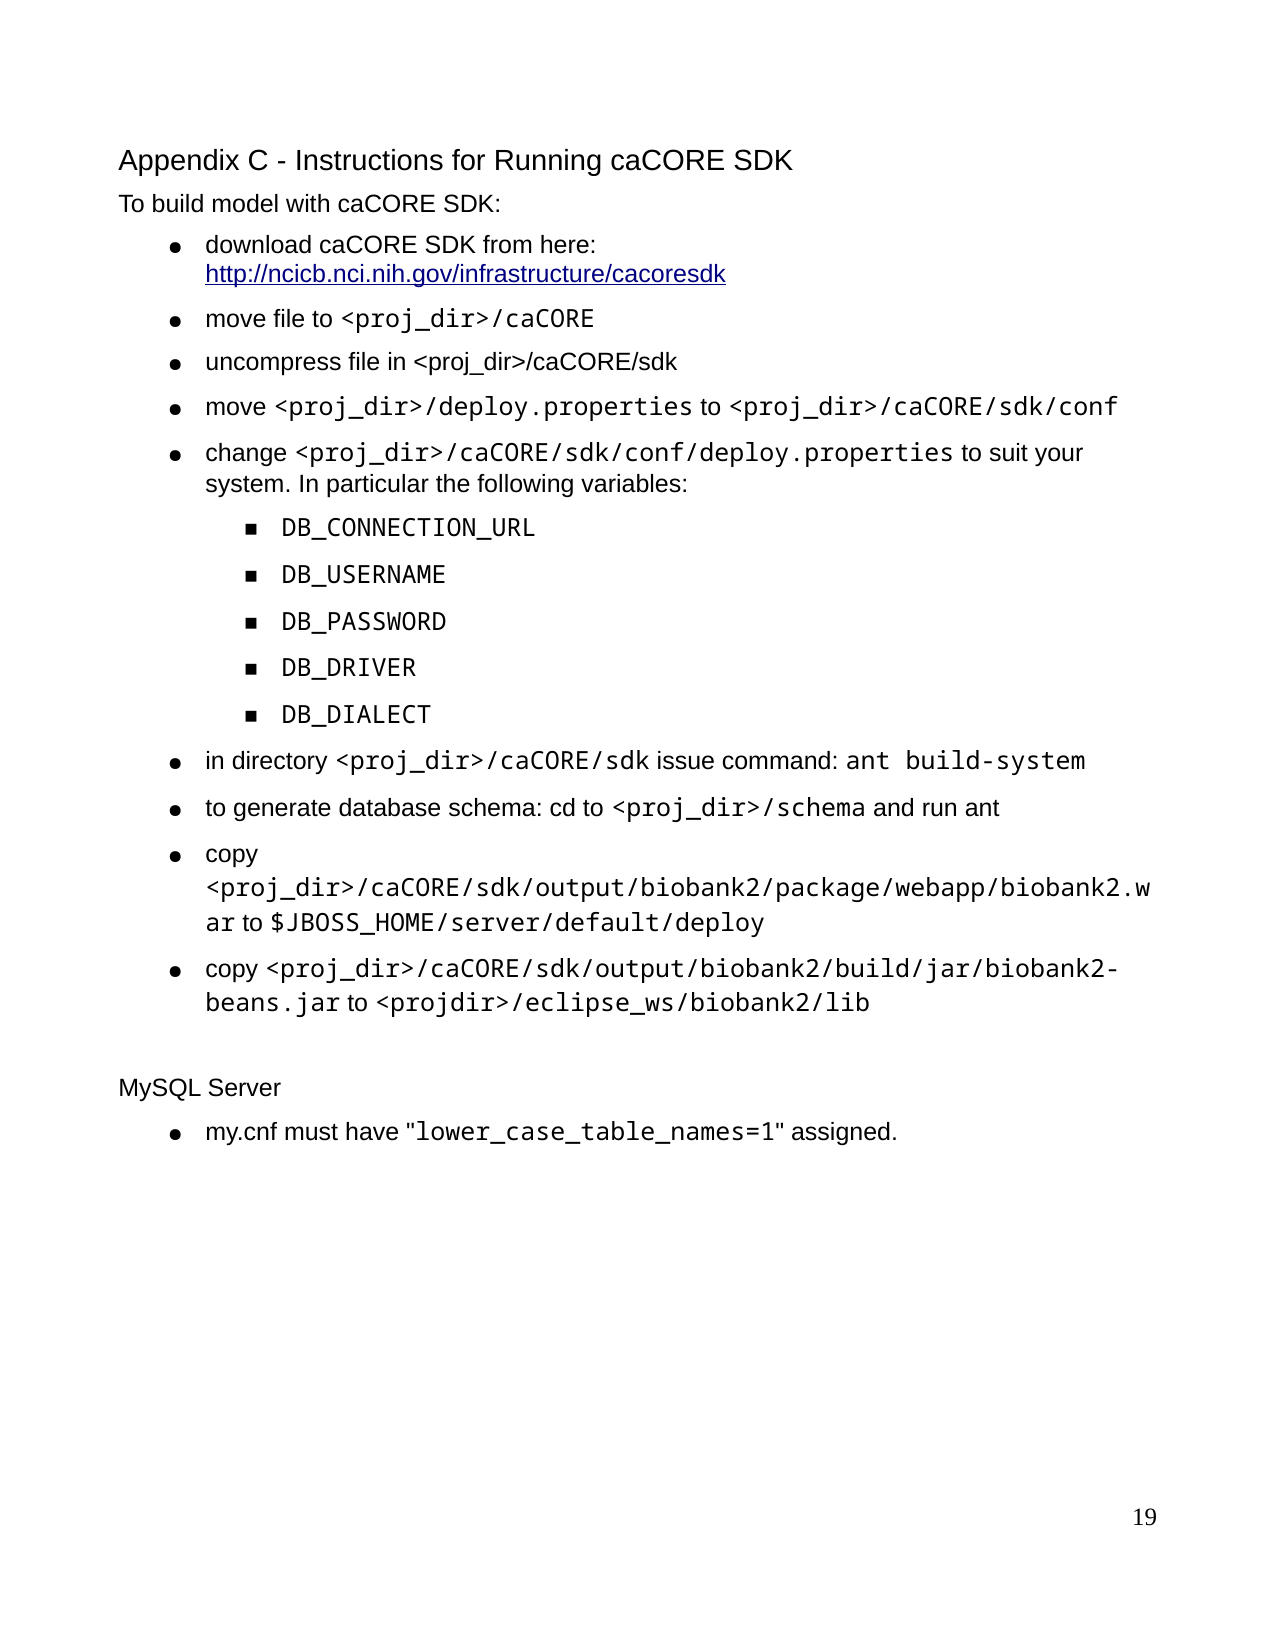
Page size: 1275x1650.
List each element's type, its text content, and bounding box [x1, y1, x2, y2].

list DB_DIALECT [244, 696, 1157, 730]
text MySQL Server [118, 1073, 1157, 1101]
text To build model with caCORE SDK: [118, 189, 1157, 218]
list copy <proj_dir>/caCORE/sdk/output/biobank2/package/webapp/biobank2.war to $JBOSS_HOME/server/default/deploy [192, 836, 1157, 938]
list uncompress file in <proj_dir>/caCORE/sdk [192, 347, 1157, 376]
list DB_DRIVER [244, 650, 1157, 684]
list in directory <proj_dir>/caCORE/sdk issue command: ant build-system [192, 743, 1157, 777]
list DB_USERNAME [244, 557, 1157, 591]
list my.cnf must have "lower_case_table_names=1" assigned. [192, 1114, 1157, 1148]
list move <proj_dir>/deploy.properties to <proj_dir>/caCORE/sdk/conf [192, 388, 1157, 422]
list DB_CONNECTION_URL [244, 510, 1157, 544]
subtitle Appendix C - Instructions for Running caCORE SDK [118, 143, 1157, 177]
list download caCORE SDK from here: http://ncicb.nci.nih.gov/infrastructure/cacoresdk [192, 230, 1157, 288]
list change <proj_dir>/caCORE/sdk/conf/deploy.properties to suit your system. In particular the following variables: [192, 435, 1157, 498]
list to generate database schema: cd to <proj_dir>/schema and run ant [192, 789, 1157, 823]
list copy <proj_dir>/caCORE/sdk/output/biobank2/build/jar/biobank2-beans.jar to <projdir>/eclipse_ws/biobank2/lib [192, 951, 1157, 1019]
list move file to <proj_dir>/caCORE [192, 300, 1157, 334]
list DB_PASSWORD [244, 603, 1157, 637]
